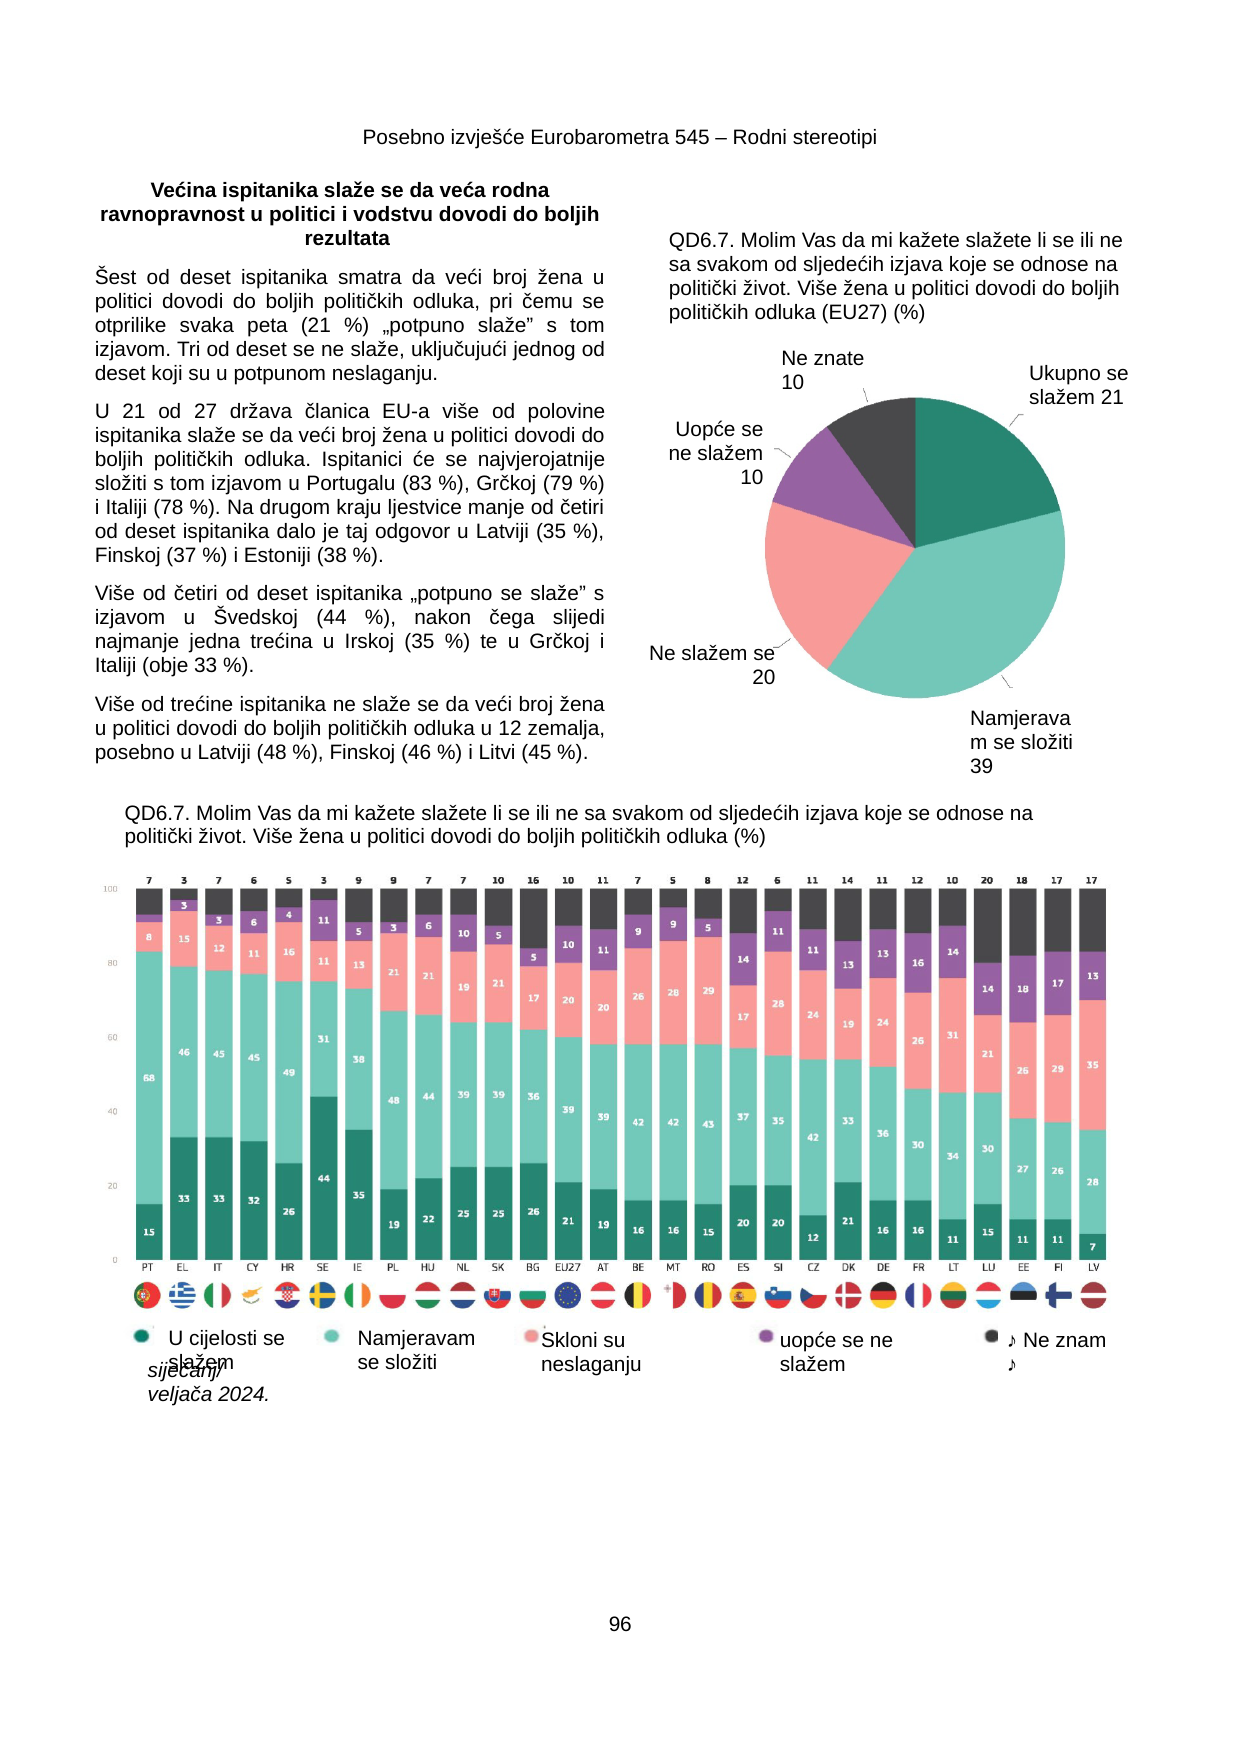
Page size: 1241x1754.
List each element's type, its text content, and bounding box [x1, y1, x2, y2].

text Šest od deset ispitanika smatra da veći broj žena u politici dovodi do boljih političkih odluka, pri čemu se otprilike svaka peta (21 %) „potpuno slaže” s tom izjavom. Tri od deset se ne slaže, uključujući jednog od deset koji su u potpunom neslaganju. [94, 264, 605, 384]
text Više od četiri od deset ispitanika „potpuno se slaže” s izjavom u Švedskoj (44 %), nakon čega slijedi najmanje jedna trećina u Irskoj (35 %) te u Grčkoj i Italiji (obje 33 %). [94, 581, 605, 677]
picture [572, 1337, 578, 1346]
picture [794, 1337, 800, 1346]
text Više od trećine ispitanika ne slaže se da veći broj žena u politici dovodi do boljih političkih odluka u 12 zemalja, posebno u Latviji (48 %), Finskoj (46 %) i Litvi (45 %). [94, 692, 605, 763]
picture [123, 1320, 998, 1346]
picture [584, 1337, 589, 1346]
picture [872, 1337, 877, 1346]
text U 21 od 27 država članica EU-a više od polovine ispitanika slaže se da veći broj žena u politici dovodi do boljih političkih odluka. Ispitanici će se najvjerojatnije složiti s tom izjavom u Portugalu (83 %), Grčkoj (79 %) i Italiji (78 %). Na drugom kraju ljestvice manje od četiri od deset ispitanika dalo je taj odgovor u Latviji (35 %), Finskoj (37 %) i Estoniji (38 %). [94, 399, 605, 567]
picture [760, 388, 1066, 705]
picture [94, 869, 1111, 1316]
picture [805, 1337, 811, 1346]
text Većina ispitanika slaže se da veća rodna ravnopravnost u politici i vodstvu dovodi do boljih rezultata [94, 178, 605, 250]
